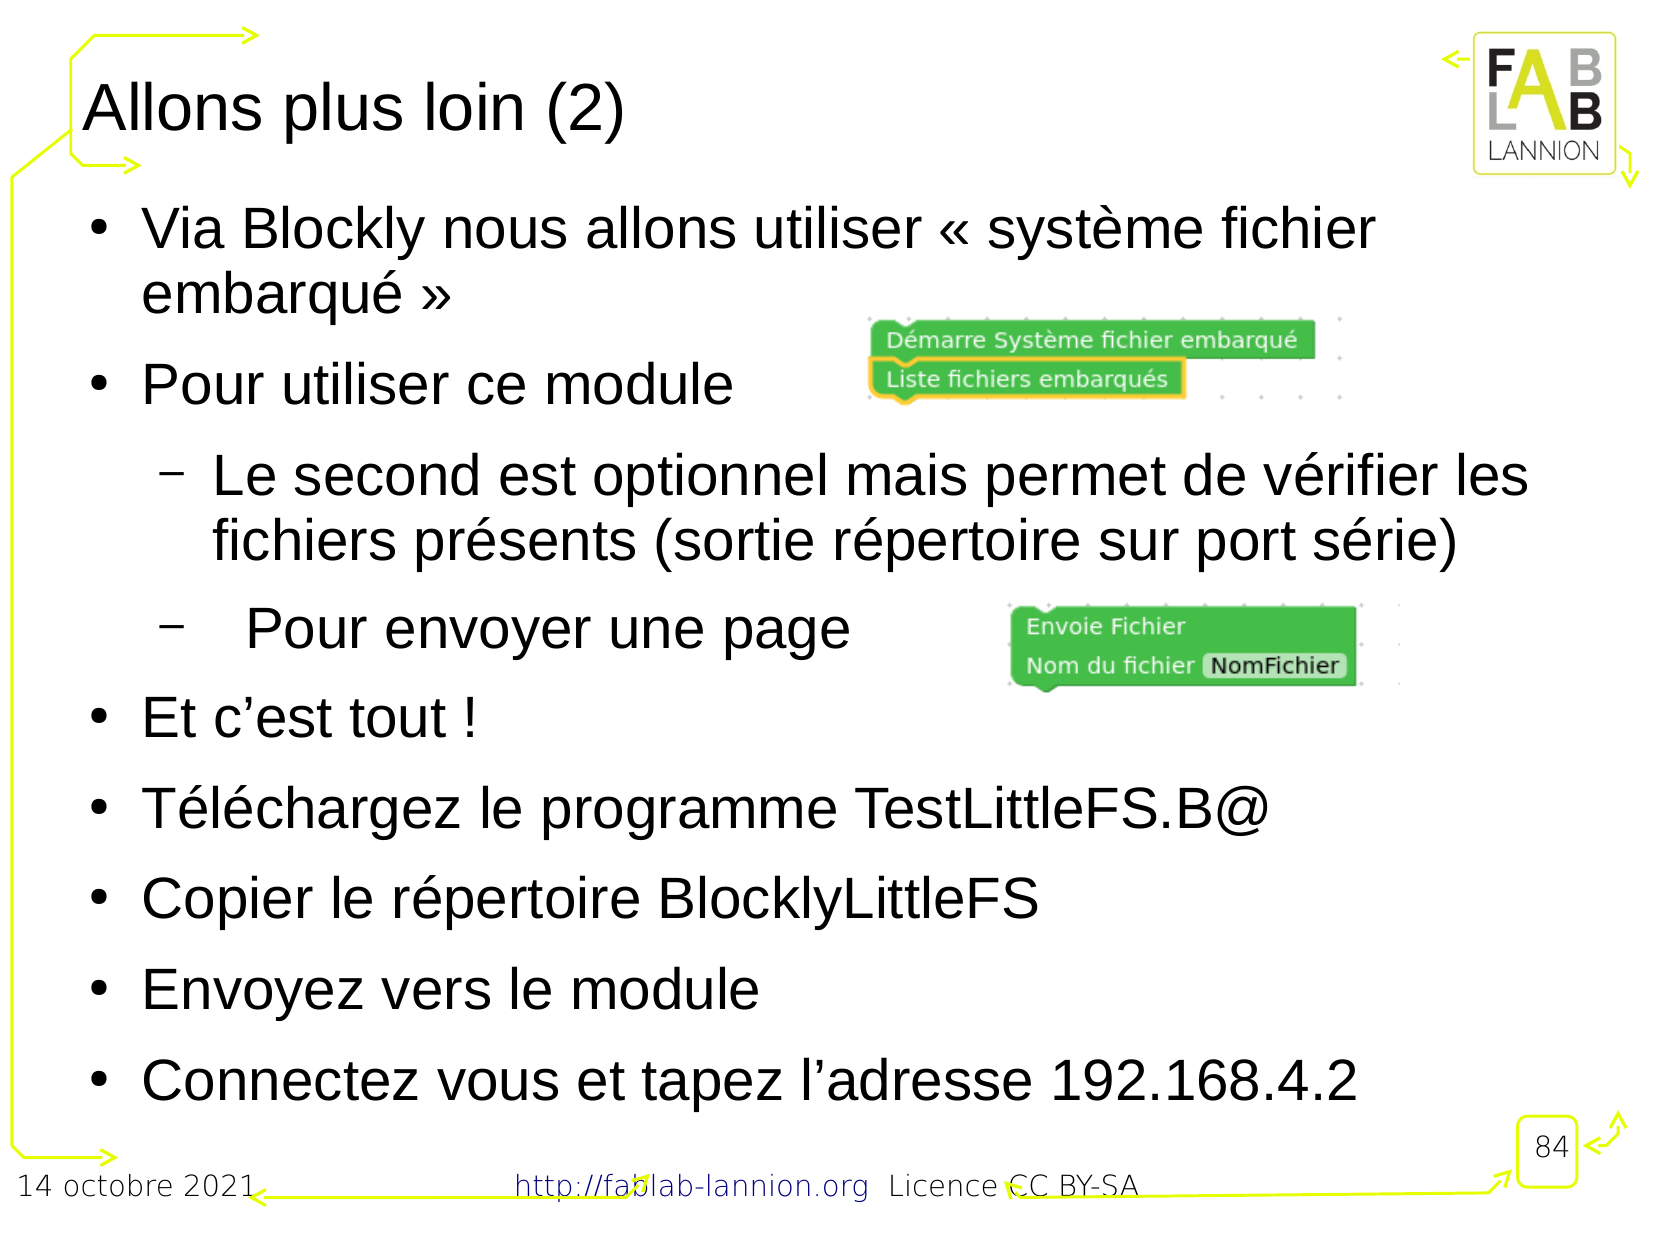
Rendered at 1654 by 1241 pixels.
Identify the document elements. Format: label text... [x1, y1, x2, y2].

title Allons plus loin (2) [82, 49, 1441, 166]
picture [992, 578, 1400, 714]
list Via Blockly nous allons utiliser « système fichier embarqué » Pour utiliser ce module Le second est optionnel mais permet de vérifier les fichiers présents (sortie répertoire sur port série) Pour envoyer une page Et c’est tout ! Téléchargez le programme TestLittleFS.B@ Copier le répertoire BlocklyLittleFS Envoyez vers le module Connectez vous et tapez l’adresse 192.168.4.2 [70, 195, 1560, 1123]
picture [1470, 29, 1619, 178]
picture [841, 295, 1347, 429]
